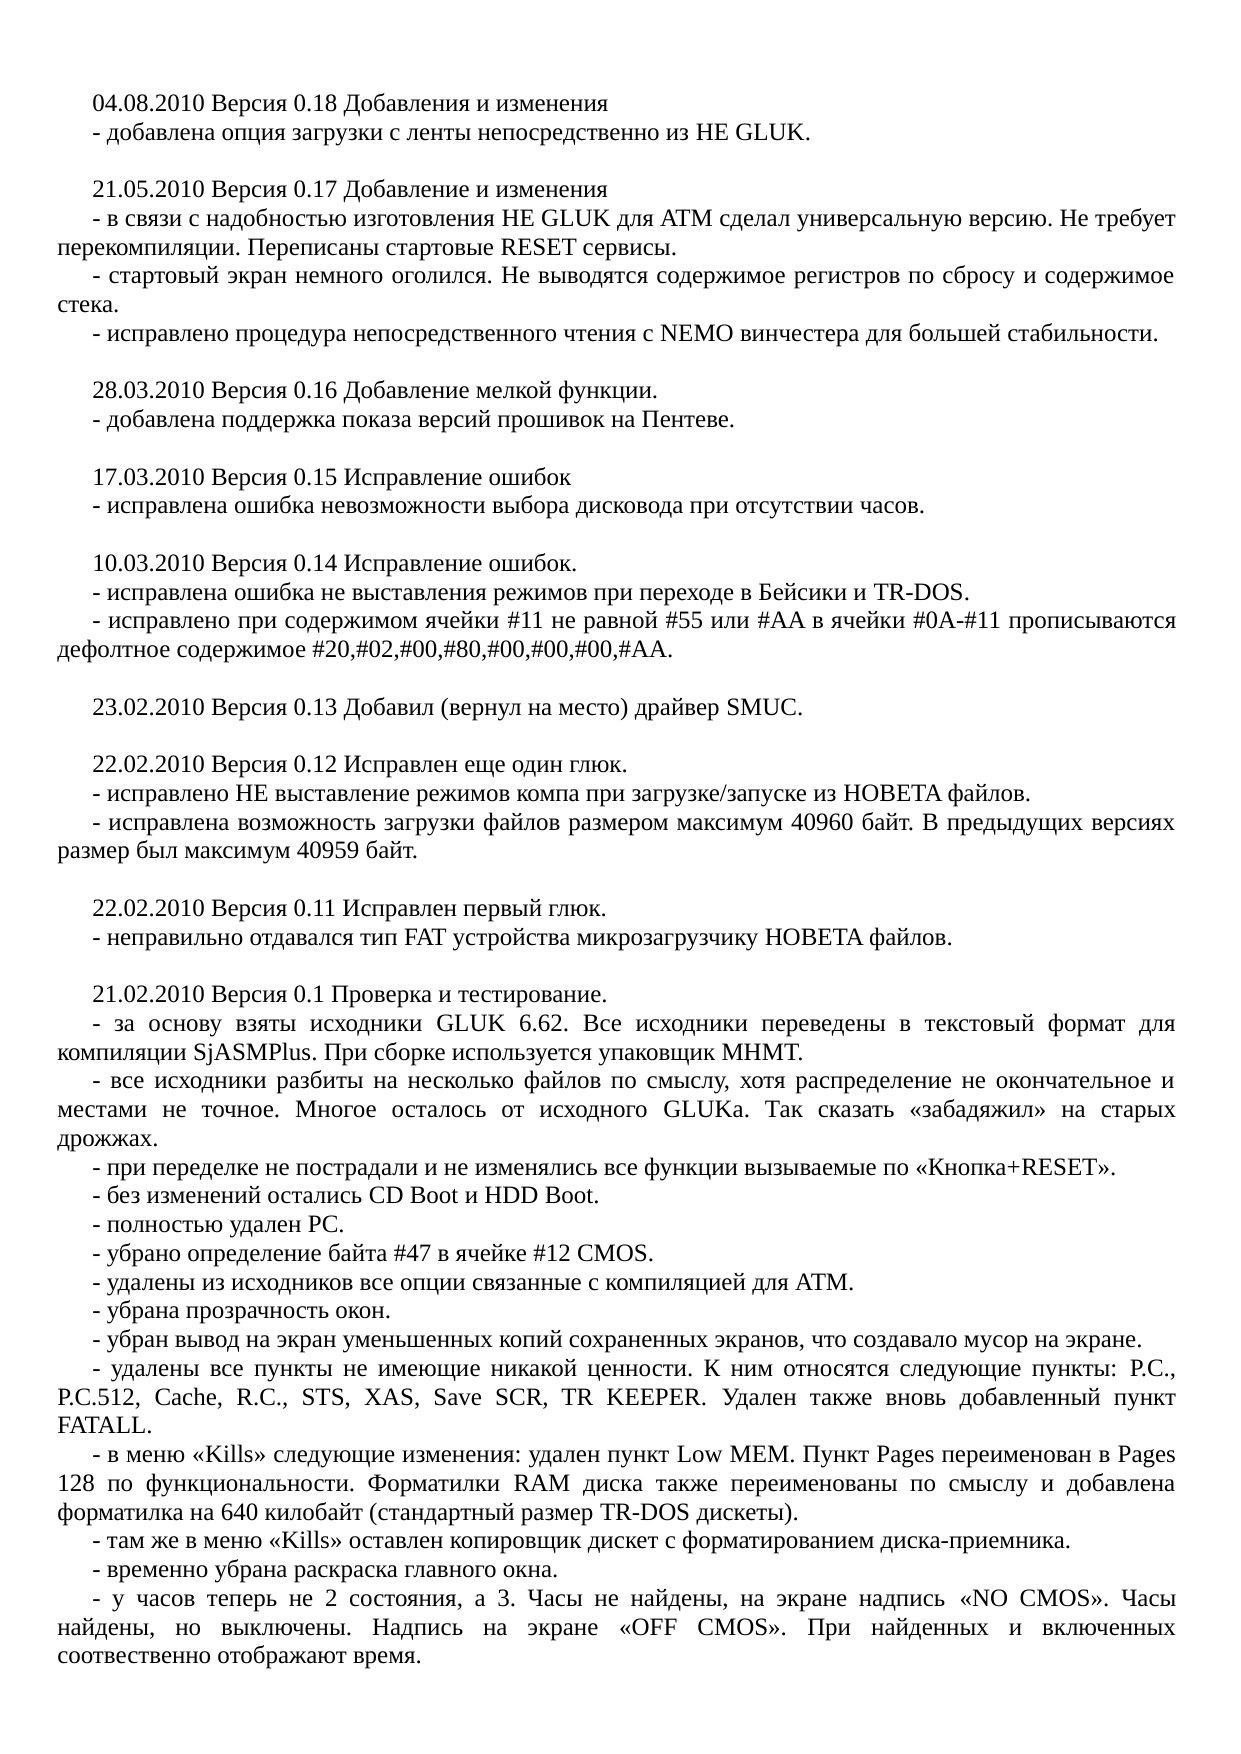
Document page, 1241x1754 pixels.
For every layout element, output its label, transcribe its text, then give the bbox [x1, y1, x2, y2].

text - за основу взяты исходники GLUK 6.62. Все исходники переведены в текстовый формат для компиляции SjASMPlus. При сборке используется упаковщик MHMT. [57, 1008, 1176, 1066]
text - удалены из исходников все опции связанные с компиляцией для АТМ. [57, 1267, 1176, 1296]
text 22.02.2010 Версия 0.12 Исправлен еще один глюк. [57, 749, 1176, 778]
text - при переделке не пострадали и не изменялись все функции вызываемые по «Кнопка+RESET». [57, 1152, 1176, 1181]
text - все исходники разбиты на несколько файлов по смыслу, хотя распределение не окончательное и местами не точное. Многое осталось от исходного GLUKа. Так сказать «забадяжил» на старых дрожжах. [57, 1066, 1176, 1152]
text - временно убрана раскраска главного окна. [57, 1554, 1176, 1583]
text - исправлена ошибка невозможности выбора дисковода при отсутствии часов. [57, 491, 1176, 519]
text 22.02.2010 Версия 0.11 Исправлен первый глюк. [57, 893, 1176, 922]
text - добавлена поддержка показа версий прошивок на Пентеве. [57, 404, 1176, 433]
text - исправлено при содержимом ячейки #11 не равной #55 или #AA в ячейки #0A-#11 прописываются дефолтное содержимое #20,#02,#00,#80,#00,#00,#00,#AA. [57, 606, 1176, 663]
text 10.03.2010 Версия 0.14 Исправление ошибок. [57, 548, 1176, 577]
text - у часов теперь не 2 состояния, а 3. Часы не найдены, на экране надпись «NO CMOS». Часы найдены, но выключены. Надпись на экране «OFF CMOS». При найденных и включенных соотвественно отображают время. [57, 1583, 1176, 1669]
text 21.02.2010 Версия 0.1 Проверка и тестирование. [57, 979, 1176, 1008]
text 17.03.2010 Версия 0.15 Исправление ошибок [57, 462, 1176, 491]
text - стартовый экран немного оголился. Не выводятся содержимое регистров по сбросу и содержимое стека. [57, 261, 1176, 318]
text - исправлена ошибка не выставления режимов при переходе в Бейсики и TR-DOS. [57, 577, 1176, 606]
text - полностью удален PC. [57, 1209, 1176, 1238]
text - неправильно отдавался тип FAT устройства микрозагрузчику HOBETA файлов. [57, 922, 1176, 951]
text 21.05.2010 Версия 0.17 Добавление и изменения [57, 174, 1176, 203]
text - убрана прозрачность окон. [57, 1296, 1176, 1324]
text 28.03.2010 Версия 0.16 Добавление мелкой функции. [57, 376, 1176, 404]
text - в связи с надобностью изготовления HE GLUK для ATM сделал универсальную версию. Не требует перекомпиляции. Переписаны стартовые RESET сервисы. [57, 203, 1176, 261]
text - там же в меню «Kills» оставлен копировщик дискет с форматированием диска-приемника. [57, 1526, 1176, 1554]
text - исправлена возможность загрузки файлов размером максимум 40960 байт. В предыдущих версиях размер был максимум 40959 байт. [57, 807, 1176, 864]
text - исправлено процедура непосредственного чтения с NEMO винчестера для большей стабильности. [57, 318, 1176, 347]
text - без изменений остались CD Boot и HDD Boot. [57, 1181, 1176, 1209]
text - удалены все пункты не имеющие никакой ценности. К ним относятся следующие пункты: P.C., P.C.512, Cache, R.C., STS, XAS, Save SCR, TR KEEPER. Удален также вновь добавленный пункт FATALL. [57, 1353, 1176, 1439]
text - убран вывод на экран уменьшенных копий сохраненных экранов, что создавало мусор на экране. [57, 1324, 1176, 1353]
text - убрано определение байта #47 в ячейке #12 CMOS. [57, 1238, 1176, 1267]
text 23.02.2010 Версия 0.13 Добавил (вернул на место) драйвер SMUC. [57, 692, 1176, 721]
text - в меню «Kills» следующие изменения: удален пункт Low MEM. Пункт Pages переименован в Pages 128 по функциональности. Форматилки RAM диска также переименованы по смыслу и добавлена форматилка на 640 килобайт (стандартный размер TR-DOS дискеты). [57, 1439, 1176, 1526]
text - исправлено НЕ выставление режимов компа при загрузке/запуске из HOBETA файлов. [57, 778, 1176, 807]
text - добавлена опция загрузки с ленты непосредственно из HE GLUK. [57, 117, 1176, 146]
text 04.08.2010 Версия 0.18 Добавления и изменения [57, 88, 1176, 117]
